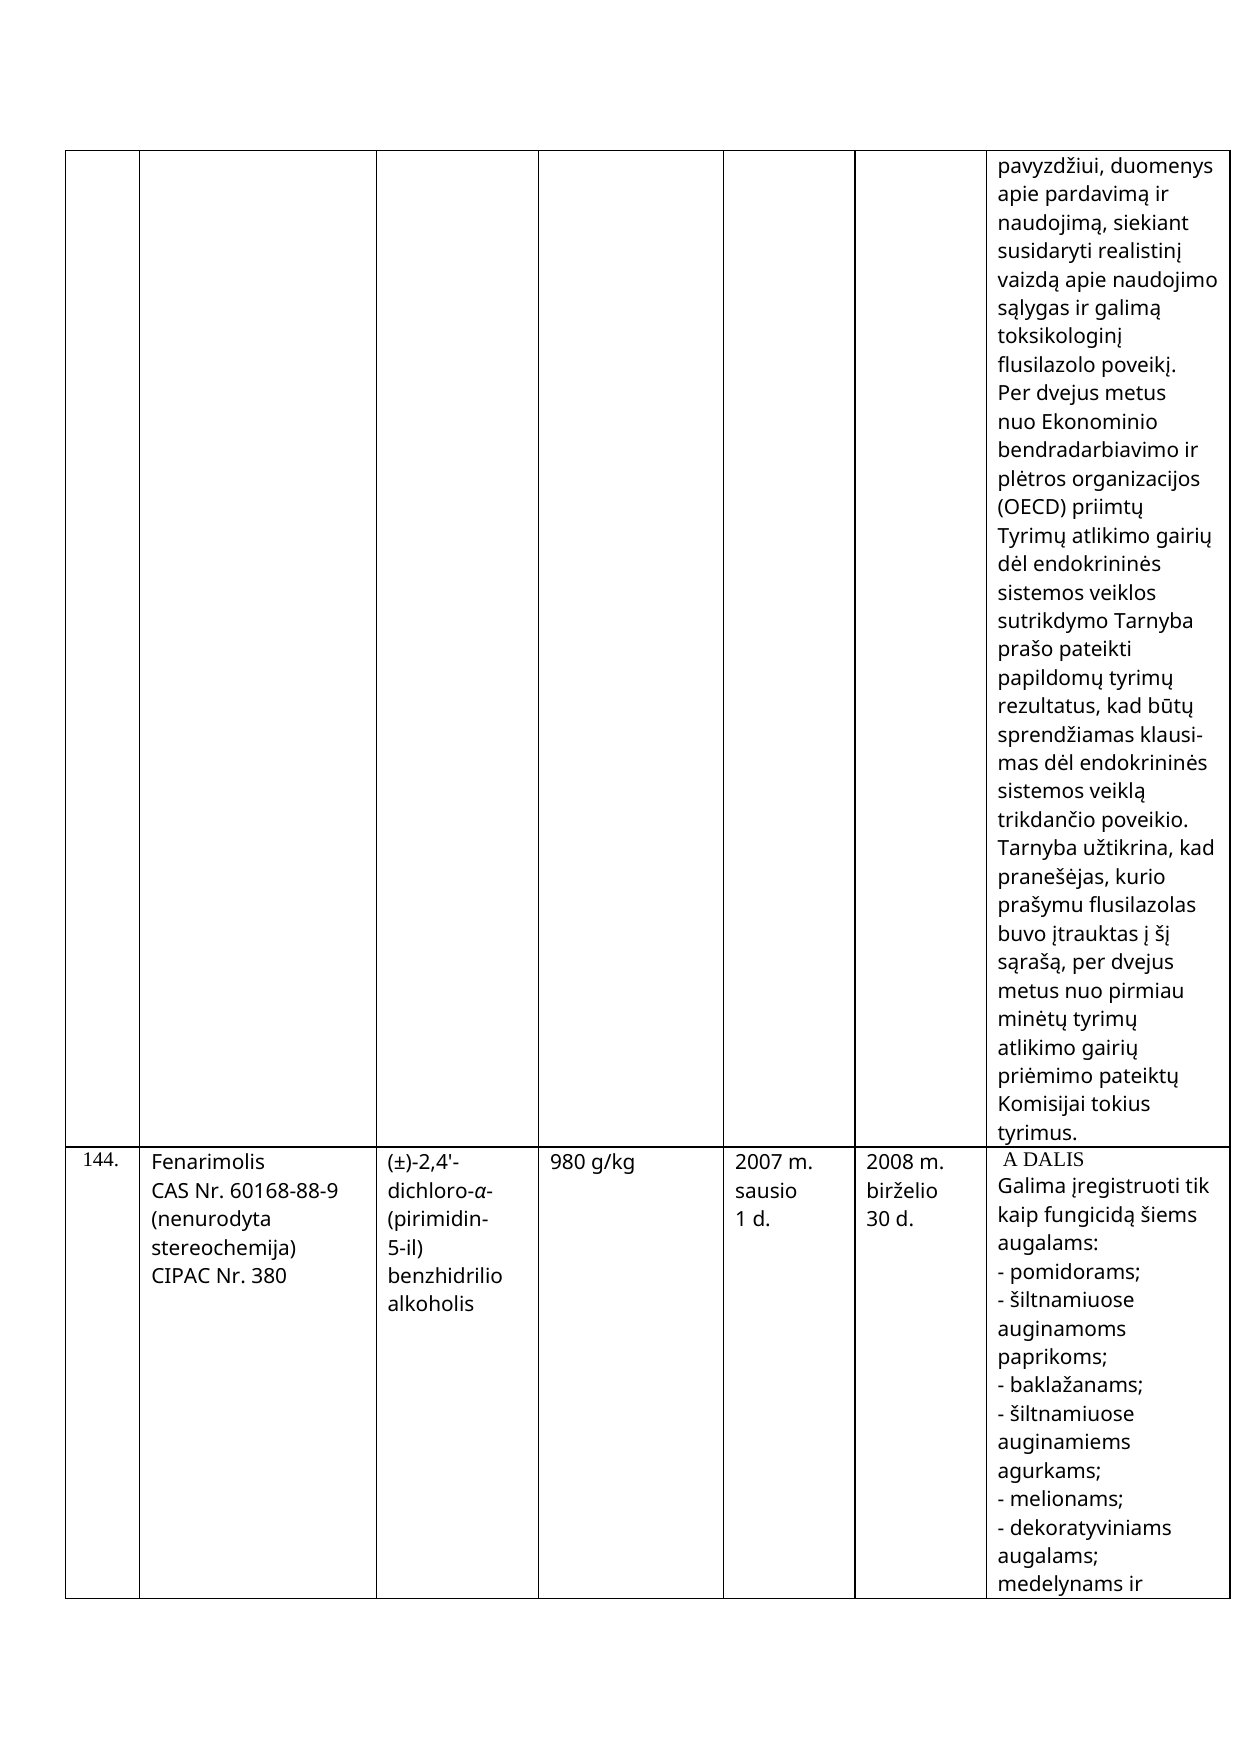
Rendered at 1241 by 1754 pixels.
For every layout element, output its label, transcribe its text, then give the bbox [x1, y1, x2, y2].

table_header [66, 151, 139, 1146]
table_cell 144. [66, 1148, 139, 1598]
table_cell 980 g/kg [539, 1148, 723, 1598]
table_cell 2007 m. sausio 1 d. [724, 1148, 854, 1598]
table_cell 2008 m. birželio 30 d. [856, 1148, 986, 1598]
table_header [539, 151, 723, 1146]
table_header [856, 151, 986, 1146]
table_cell (±)-2,4'-dichloro-α-(pirimidin- 5-il) benzhidrilio alkoholis [377, 1148, 538, 1598]
table_header [140, 151, 376, 1146]
table_header [724, 151, 854, 1146]
table_header [377, 151, 538, 1146]
table_cell A DALIS Galima įregistruoti tik kaip fungicidą šiems augalams: - pomidorams; - šiltnamiuose auginamoms paprikoms; - baklažanams; - šiltnamiuose auginamiems agurkams; - melionams; - dekoratyviniams augalams; medelynams ir [987, 1148, 1229, 1598]
table_cell Fenarimolis CAS Nr. 60168-88-9 (nenurodyta stereochemija) CIPAC Nr. 380 [140, 1148, 376, 1598]
table_header pavyzdžiui, duomenys apie pardavimą ir naudojimą, siekiant susidaryti realistinį vaizdą apie naudojimo sąlygas ir galimą toksikologinį flusilazolo poveikį. Per dvejus metus nuo Ekonominio bendradarbiavimo ir plėtros organizacijos (OECD) priimtų Tyrimų atlikimo gairių dėl endokrininės sistemos veiklos sutrikdymo Tarnyba prašo pateikti papildomų tyrimų rezultatus, kad būtų sprendžiamas klausi­mas dėl endokrininės sistemos veiklą trikdančio poveikio. Tarnyba užtik­rina, kad pranešėjas, kurio prašymu flusilazolas buvo įtrauktas į šį sąrašą, per dvejus metus nuo pirmiau minėtų tyrimų atlikimo gairių priėmimo pateiktų Komisijai tokius tyrimus. [987, 151, 1229, 1146]
